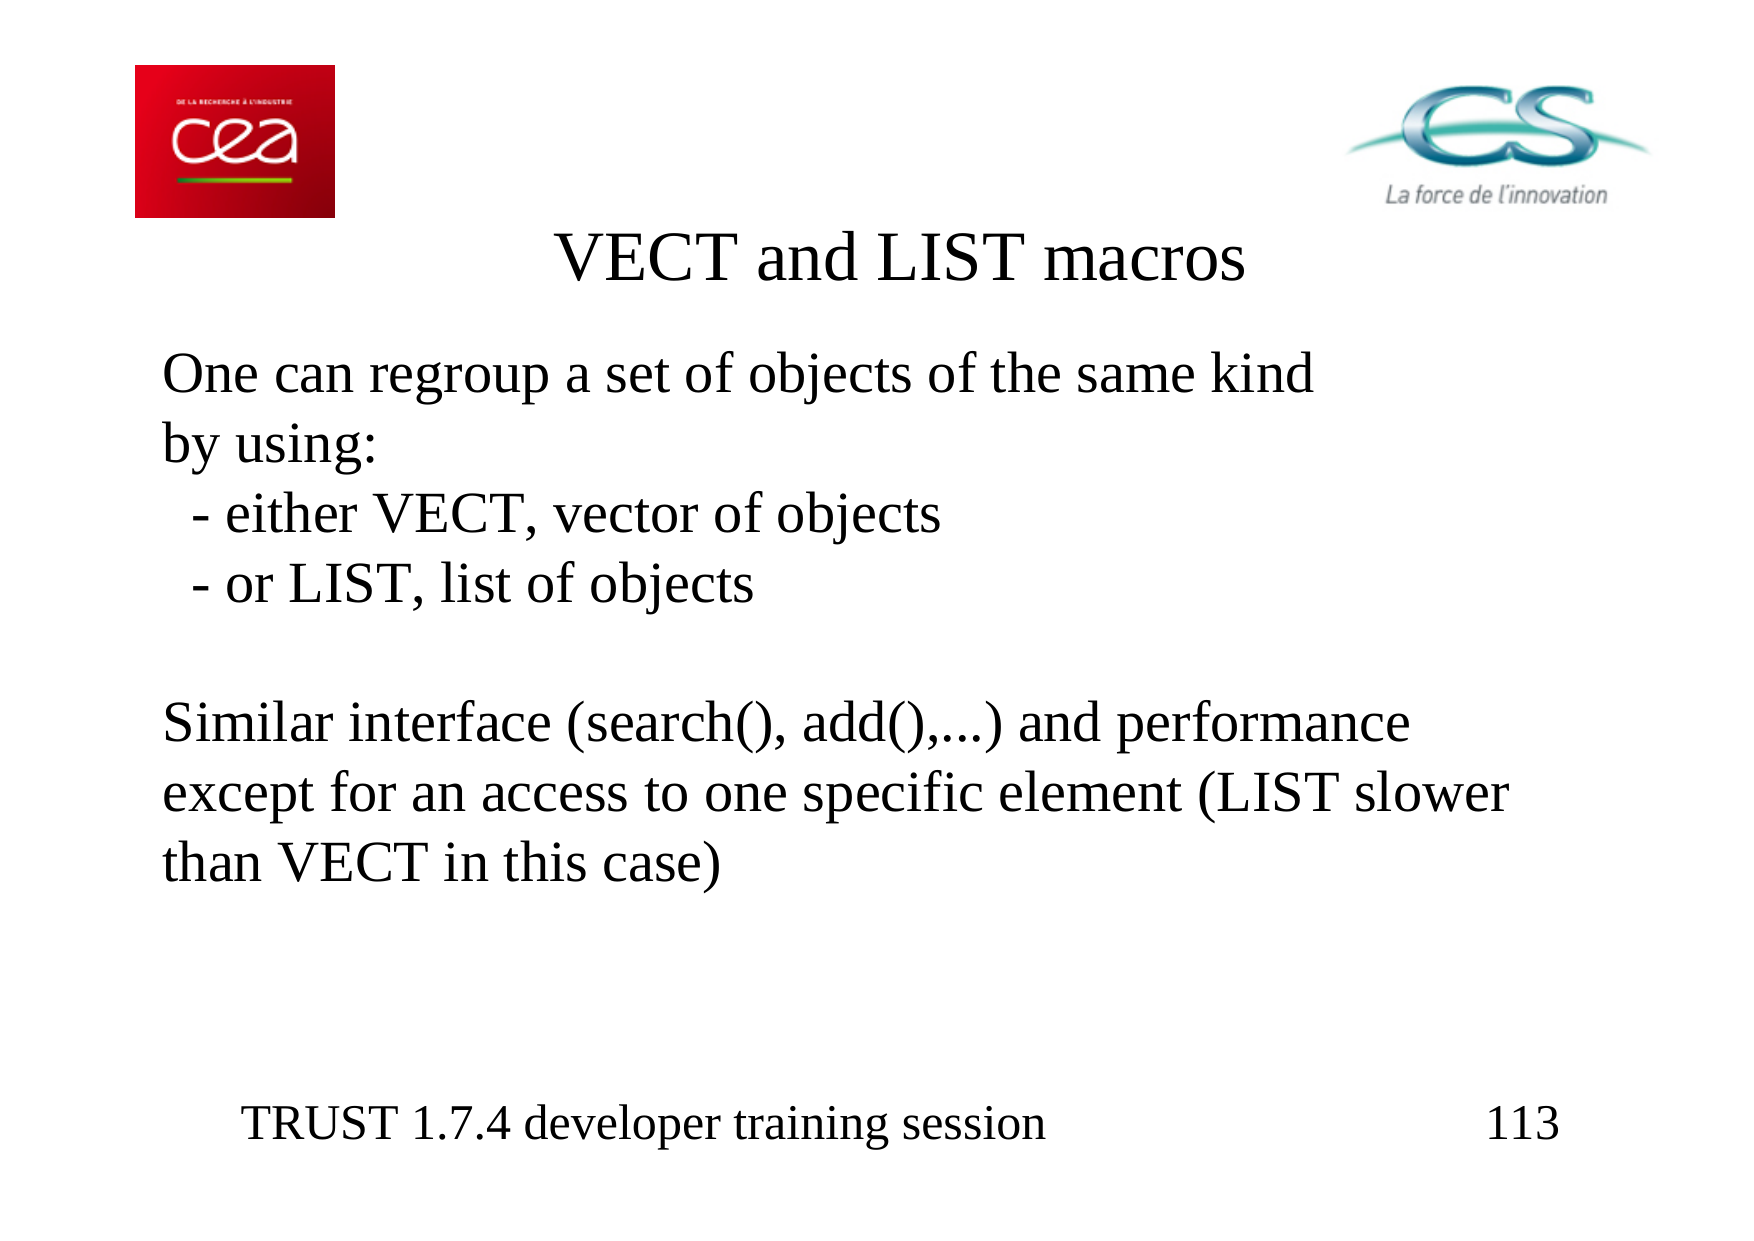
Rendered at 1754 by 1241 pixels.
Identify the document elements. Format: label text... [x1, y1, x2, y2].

picture [135, 65, 335, 218]
text_box VECT and LIST macros [225, 158, 1577, 346]
text_box One can regroup a set of objects of the same kind by using: - either VECT, vector of objects - or LIST, list of objects Similar interface (search(), add(),...) and performance except for an access to one specific element (LIST slower than VECT in this case) [147, 326, 1540, 902]
picture [1340, 73, 1662, 218]
